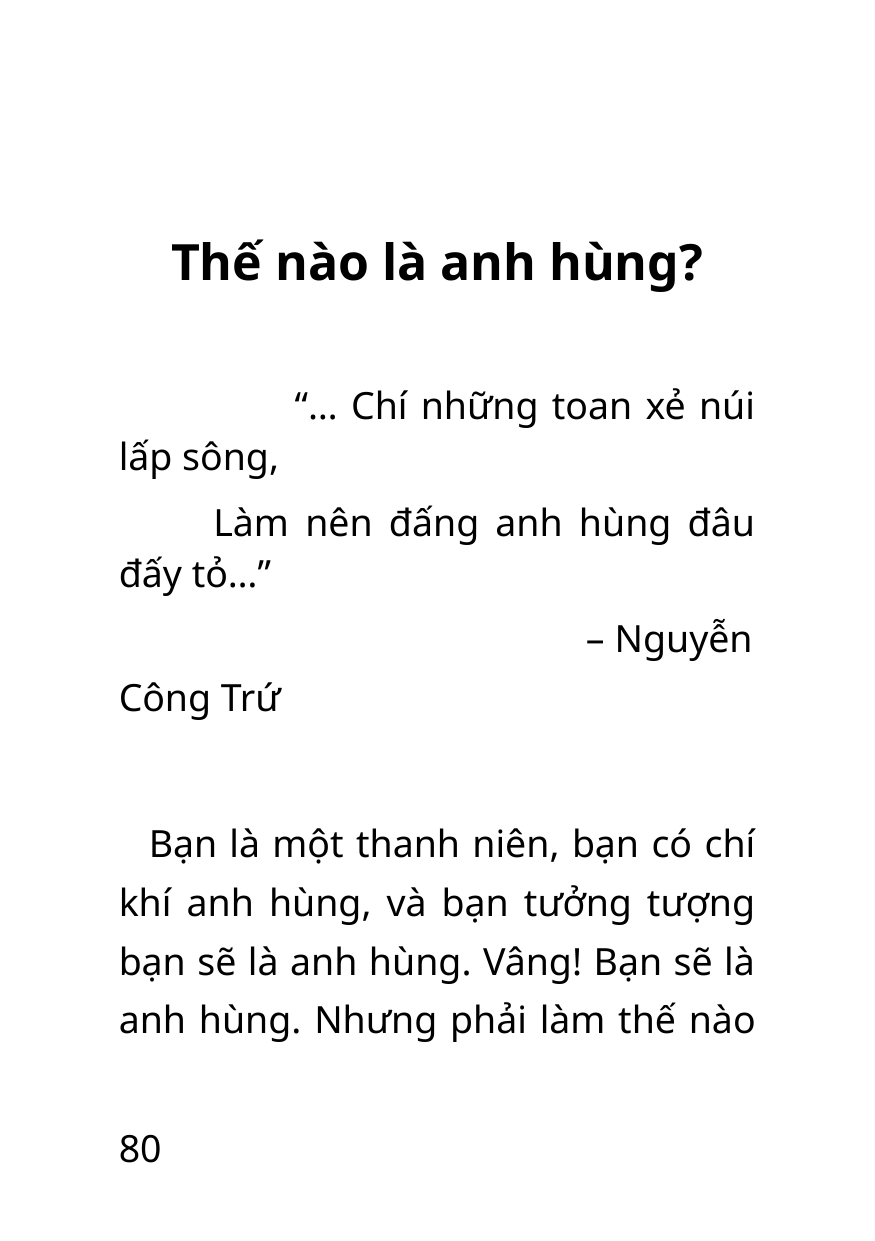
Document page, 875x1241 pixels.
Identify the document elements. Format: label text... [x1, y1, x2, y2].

text Bạn là một thanh niên, bạn có chí khí anh hùng, và bạn tưởng tượng bạn sẽ là anh hùng. Vâng! Bạn sẽ là anh hùng. Nhưng phải làm thế nào [118, 818, 756, 1045]
text Làm nên đấng anh hùng đâu đấy tỏ…” [118, 496, 756, 598]
text “… Chí những toan xẻ núi lấp sông, [118, 379, 756, 481]
subtitle Thế nào là anh hùng? [118, 227, 756, 295]
text – Nguyễn Công Trứ [118, 613, 756, 722]
